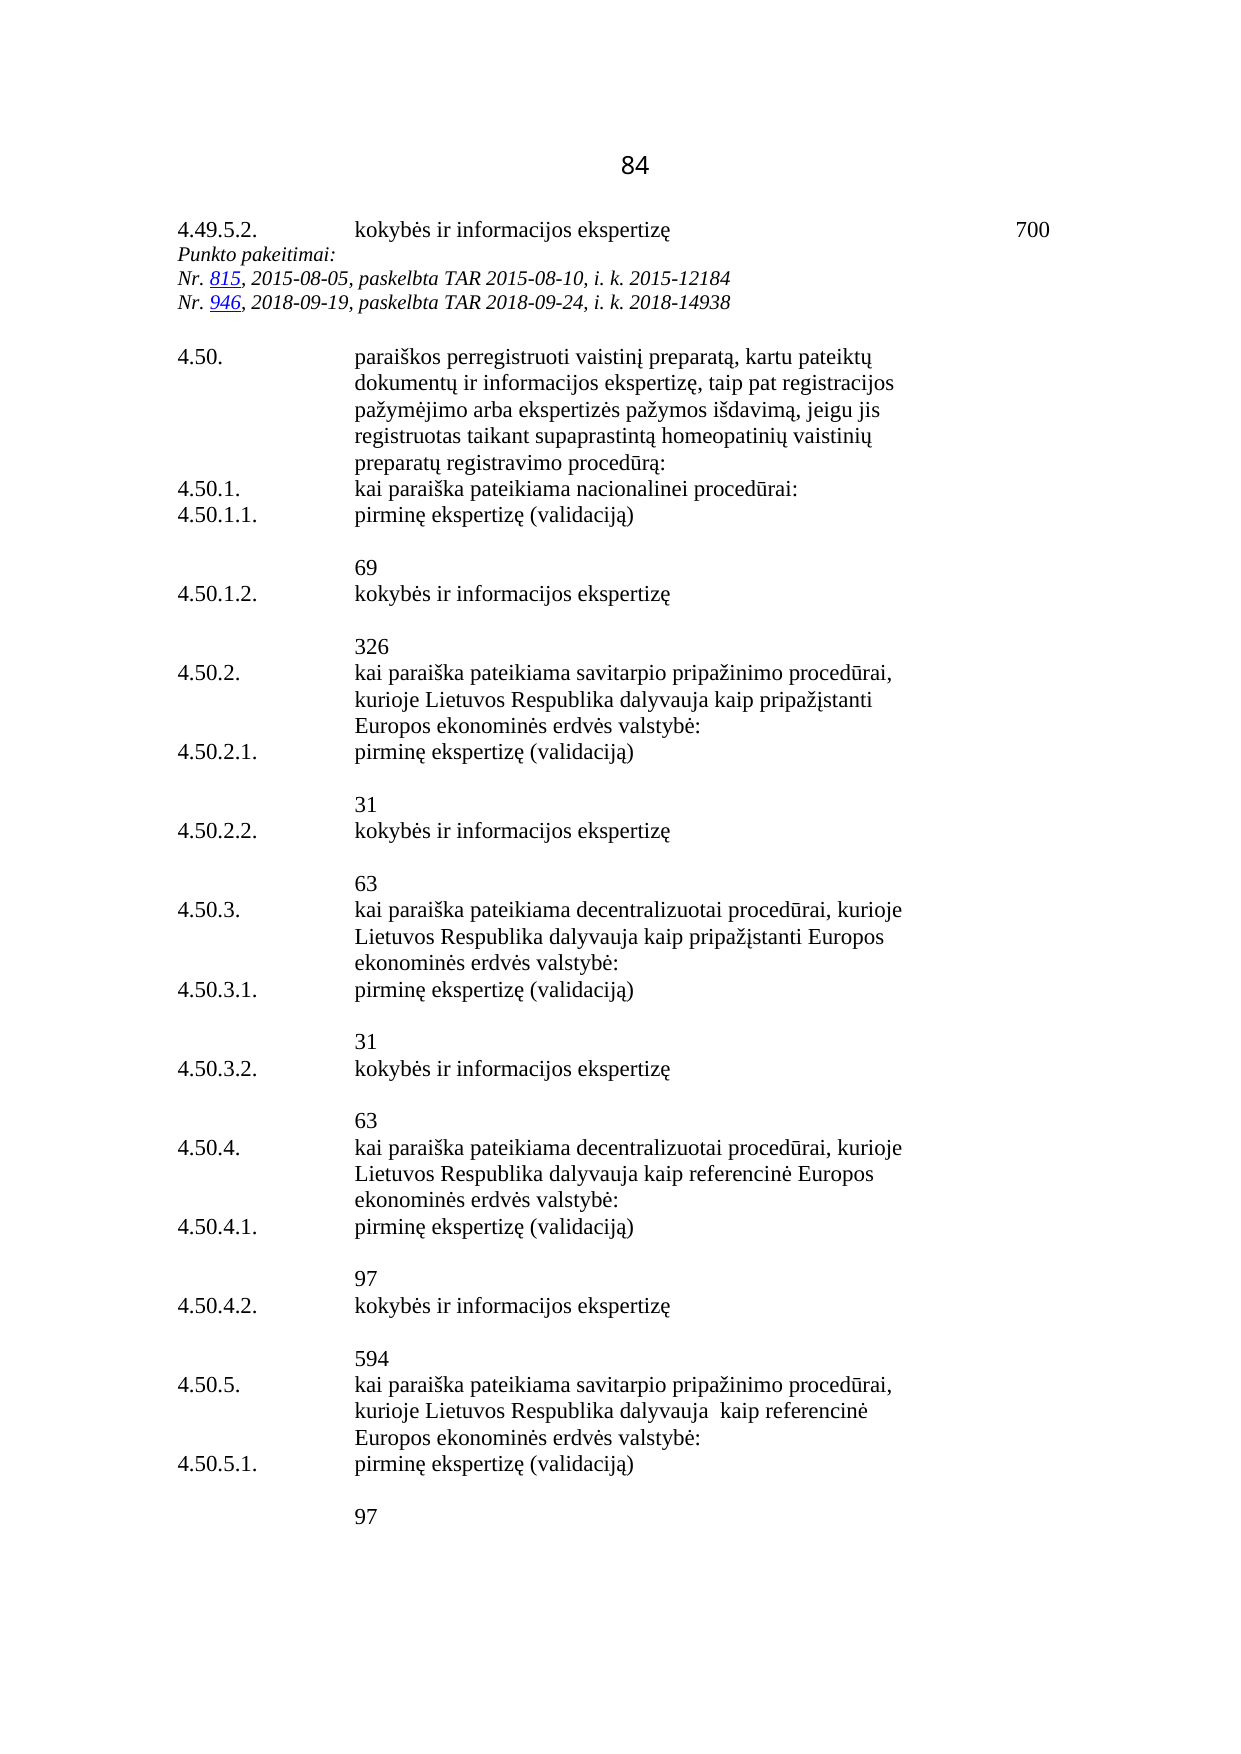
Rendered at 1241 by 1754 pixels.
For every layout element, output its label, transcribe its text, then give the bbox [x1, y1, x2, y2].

text Europos ekonominės erdvės valstybė: [354, 1424, 945, 1450]
text 4.50.4.1. pirminę ekspertizę (validaciją) 97 [177, 1213, 945, 1292]
text kurioje Lietuvos Respublika dalyvauja kaip referencinė [354, 1397, 945, 1424]
text 4.50. paraiškos perregistruoti vaistinį preparatą, kartu pateiktų [177, 343, 945, 369]
text 4.50.1.2. kokybės ir informacijos ekspertizę 326 [177, 580, 945, 659]
text 4.50.3.2. kokybės ir informacijos ekspertizę 63 [177, 1055, 945, 1134]
text 4.50.5. kai paraiška pateikiama savitarpio pripažinimo procedūrai, [177, 1371, 945, 1397]
text pažymėjimo arba ekspertizės pažymos išdavimą, jeigu jis [354, 396, 945, 422]
text 4.50.4.2. kokybės ir informacijos ekspertizę 594 [177, 1292, 945, 1371]
text kurioje Lietuvos Respublika dalyvauja kaip pripažįstanti [354, 686, 945, 712]
text 4.50.2.2. kokybės ir informacijos ekspertizę 63 [177, 817, 945, 897]
text 4.50.2. kai paraiška pateikiama savitarpio pripažinimo procedūrai, [177, 659, 945, 686]
text ekonominės erdvės valstybė: [354, 1186, 945, 1213]
text Nr. 946, 2018-09-19, paskelbta TAR 2018-09-24, i. k. 2018-14938 [177, 290, 1093, 314]
text registruotas taikant supaprastintą homeopatinių vaistinių [354, 422, 945, 448]
text ekonominės erdvės valstybė: [354, 949, 945, 976]
text 4.50.5.1. pirminę ekspertizę (validaciją) 97 [177, 1450, 945, 1529]
text dokumentų ir informacijos ekspertizę, taip pat registracijos [354, 369, 945, 396]
text preparatų registravimo procedūrą: [354, 448, 945, 475]
text 4.50.3.1. pirminę ekspertizę (validaciją) 31 [177, 976, 945, 1055]
text 4.50.2.1. pirminę ekspertizę (validaciją) 31 [177, 738, 945, 817]
text 4.50.3. kai paraiška pateikiama decentralizuotai procedūrai, kurioje [177, 897, 945, 923]
text 4.50.4. kai paraiška pateikiama decentralizuotai procedūrai, kurioje [177, 1134, 945, 1160]
text 4.50.1. kai paraiška pateikiama nacionalinei procedūrai: [177, 475, 945, 501]
text Punkto pakeitimai: [177, 242, 1093, 266]
text Europos ekonominės erdvės valstybė: [354, 712, 945, 738]
text Nr. 815, 2015-08-05, paskelbta TAR 2015-08-10, i. k. 2015-12184 [177, 266, 1093, 290]
text 4.49.5.2. kokybės ir informacijos ekspertizę 700 [177, 216, 1093, 242]
text Lietuvos Respublika dalyvauja kaip pripažįstanti Europos [354, 923, 945, 949]
text 4.50.1.1. pirminę ekspertizę (validaciją) 69 [177, 501, 945, 580]
text Lietuvos Respublika dalyvauja kaip referencinė Europos [354, 1160, 945, 1186]
